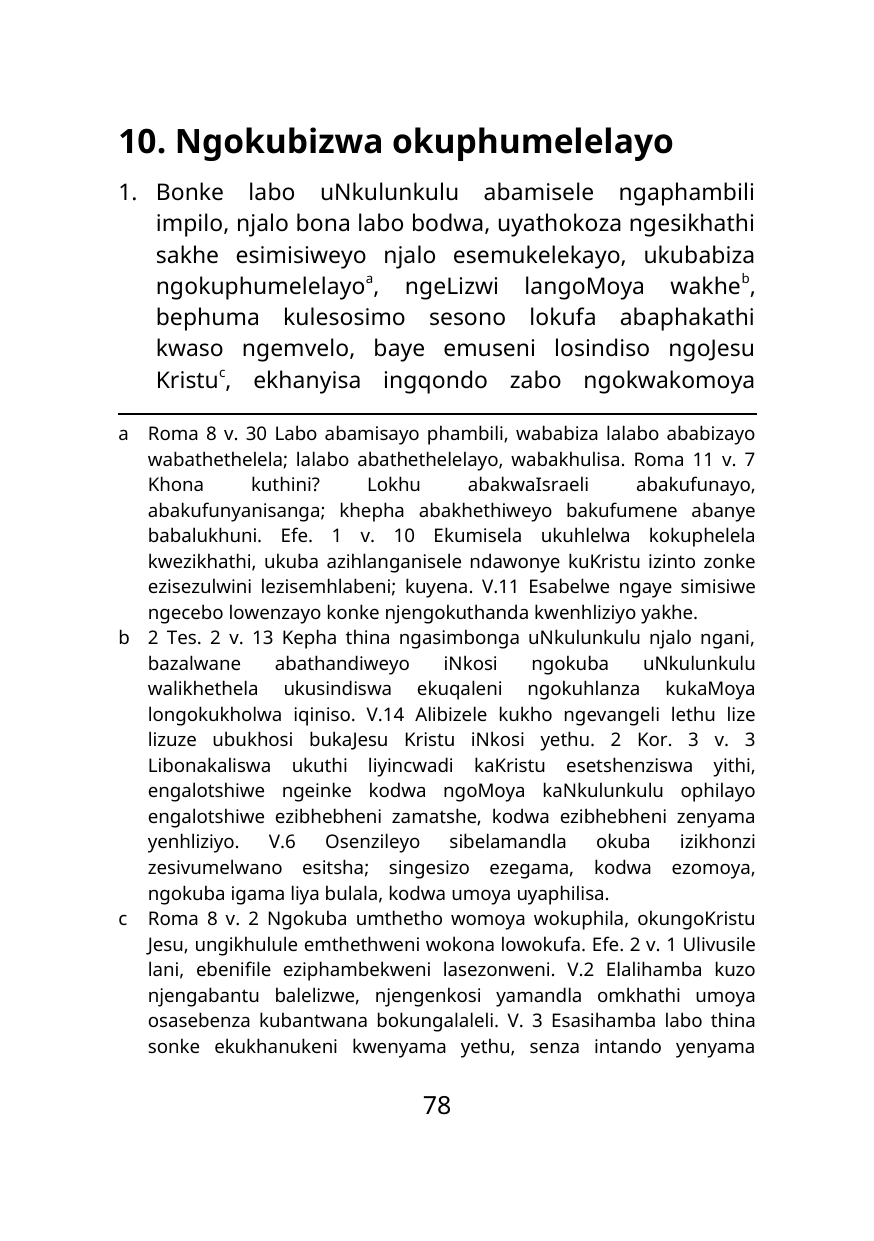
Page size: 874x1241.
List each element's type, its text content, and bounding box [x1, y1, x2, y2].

list Roma 8 v. 2 Ngokuba umthetho womoya wokuphila, okungoKristu Jesu, ungikhulule emthethweni wokona lowokufa. Efe. 2 v. 1 Ulivusile lani, ebenifile eziphambekweni lasezonweni. V.2 Elalihamba kuzo njengabantu balelizwe, njengenkosi yamandla omkhathi umoya osasebenza kubantwana bokungalaleli. V. 3 Esasihamba labo thina sonke ekukhanukeni kwenyama yethu, senza intando yenyama [118, 905, 756, 1058]
list Roma 8 v. 30 Labo abamisayo phambili, wababiza lalabo ababizayo wabathethelela; lalabo abathethelelayo, wabakhulisa. Roma 11 v. 7 Khona kuthini? Lokhu abakwaIsraeli abakufunayo, abakufunyanisanga; khepha abakhethiweyo bakufumene abanye babalukhuni. Efe. 1 v. 10 Ekumisela ukuhlelwa kokuphelela kwezikhathi, ukuba azihlanganisele ndawonye kuKristu izinto zonke ezisezulwini lezisemhlabeni; kuyena. V.11 Esabelwe ngaye simisiwe ngecebo lowenzayo konke njengokuthanda kwenhliziyo yakhe. [118, 421, 756, 625]
subtitle 10. Ngokubizwa okuphumelelayo [118, 118, 756, 164]
list 2 Tes. 2 v. 13 Kepha thina ngasimbonga uNkulunkulu njalo ngani, bazalwane abathandiweyo iNkosi ngokuba uNkulunkulu walikhethela ukusindiswa ekuqaleni ngokuhlanza kukaMoya longokukholwa iqiniso. V.14 Alibizele kukho ngevangeli lethu lize lizuze ubukhosi bukaJesu Kristu iNkosi yethu. 2 Kor. 3 v. 3 Libonakaliswa ukuthi liyincwadi kaKristu esetshenziswa yithi, engalotshiwe ngeinke kodwa ngoMoya kaNkulunkulu ophilayo engalotshiwe ezibhebheni zamatshe, kodwa ezibhebheni zenyama yenhliziyo. V.6 Osenzileyo sibelamandla okuba izikhonzi zesivumelwano esitsha; singesizo ezegama, kodwa ezomoya, ngokuba igama liya bulala, kodwa umoya uyaphilisa. [118, 625, 756, 905]
list Bonke labo uNkulunkulu abamisele ngaphambili impilo, njalo bona labo bodwa, uyathokoza ngesikhathi sakhe esimisiweyo njalo esemukelekayo, ukubabiza ngokuphumelelayo, ngeLizwi langoMoya wakhe, bephuma kulesosimo sesono lokufa abaphakathi kwaso ngemvelo, baye emuseni losindiso ngoJesu Kristu, ekhanyisa ingqondo zabo ngokwakomoya [118, 176, 756, 395]
